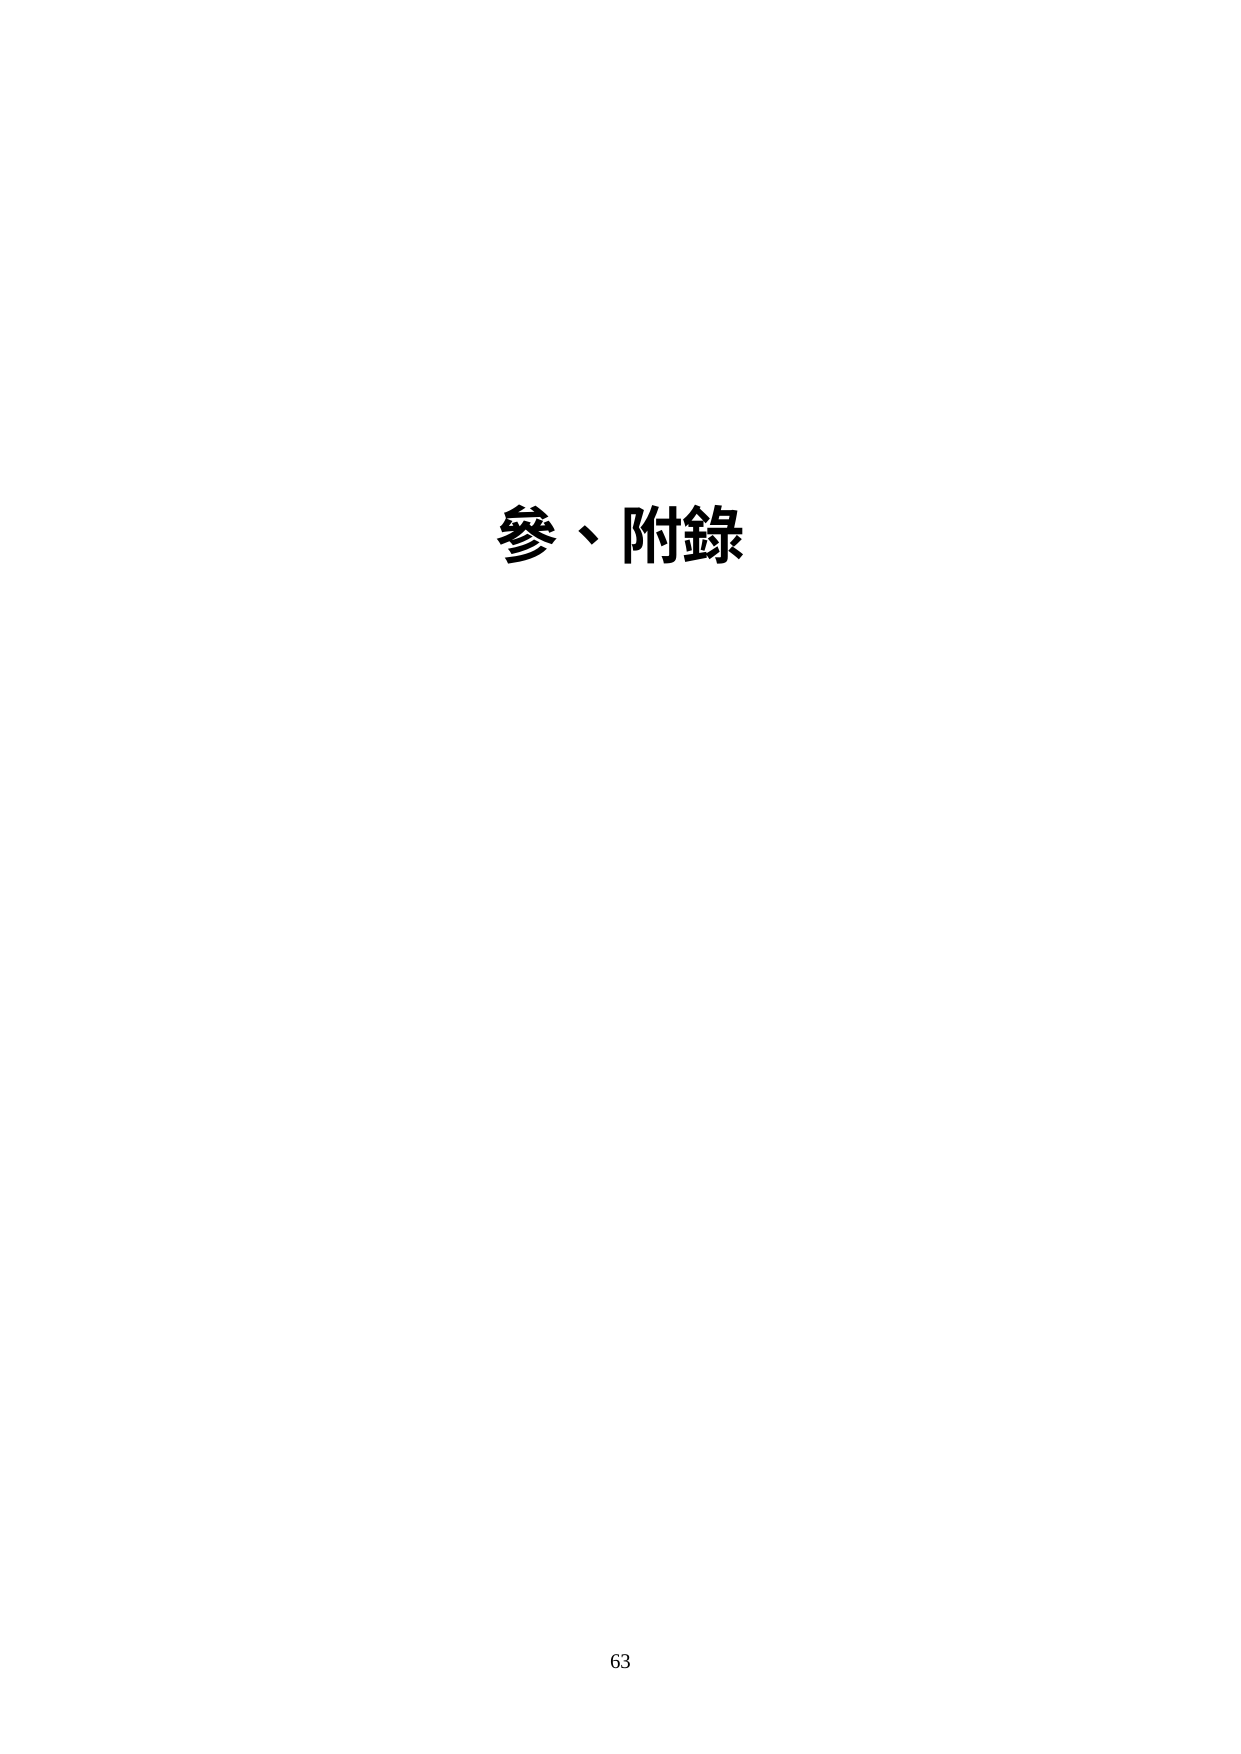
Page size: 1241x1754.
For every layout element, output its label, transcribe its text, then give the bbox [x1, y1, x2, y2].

subtitle 參、附錄 [75, 459, 1165, 584]
